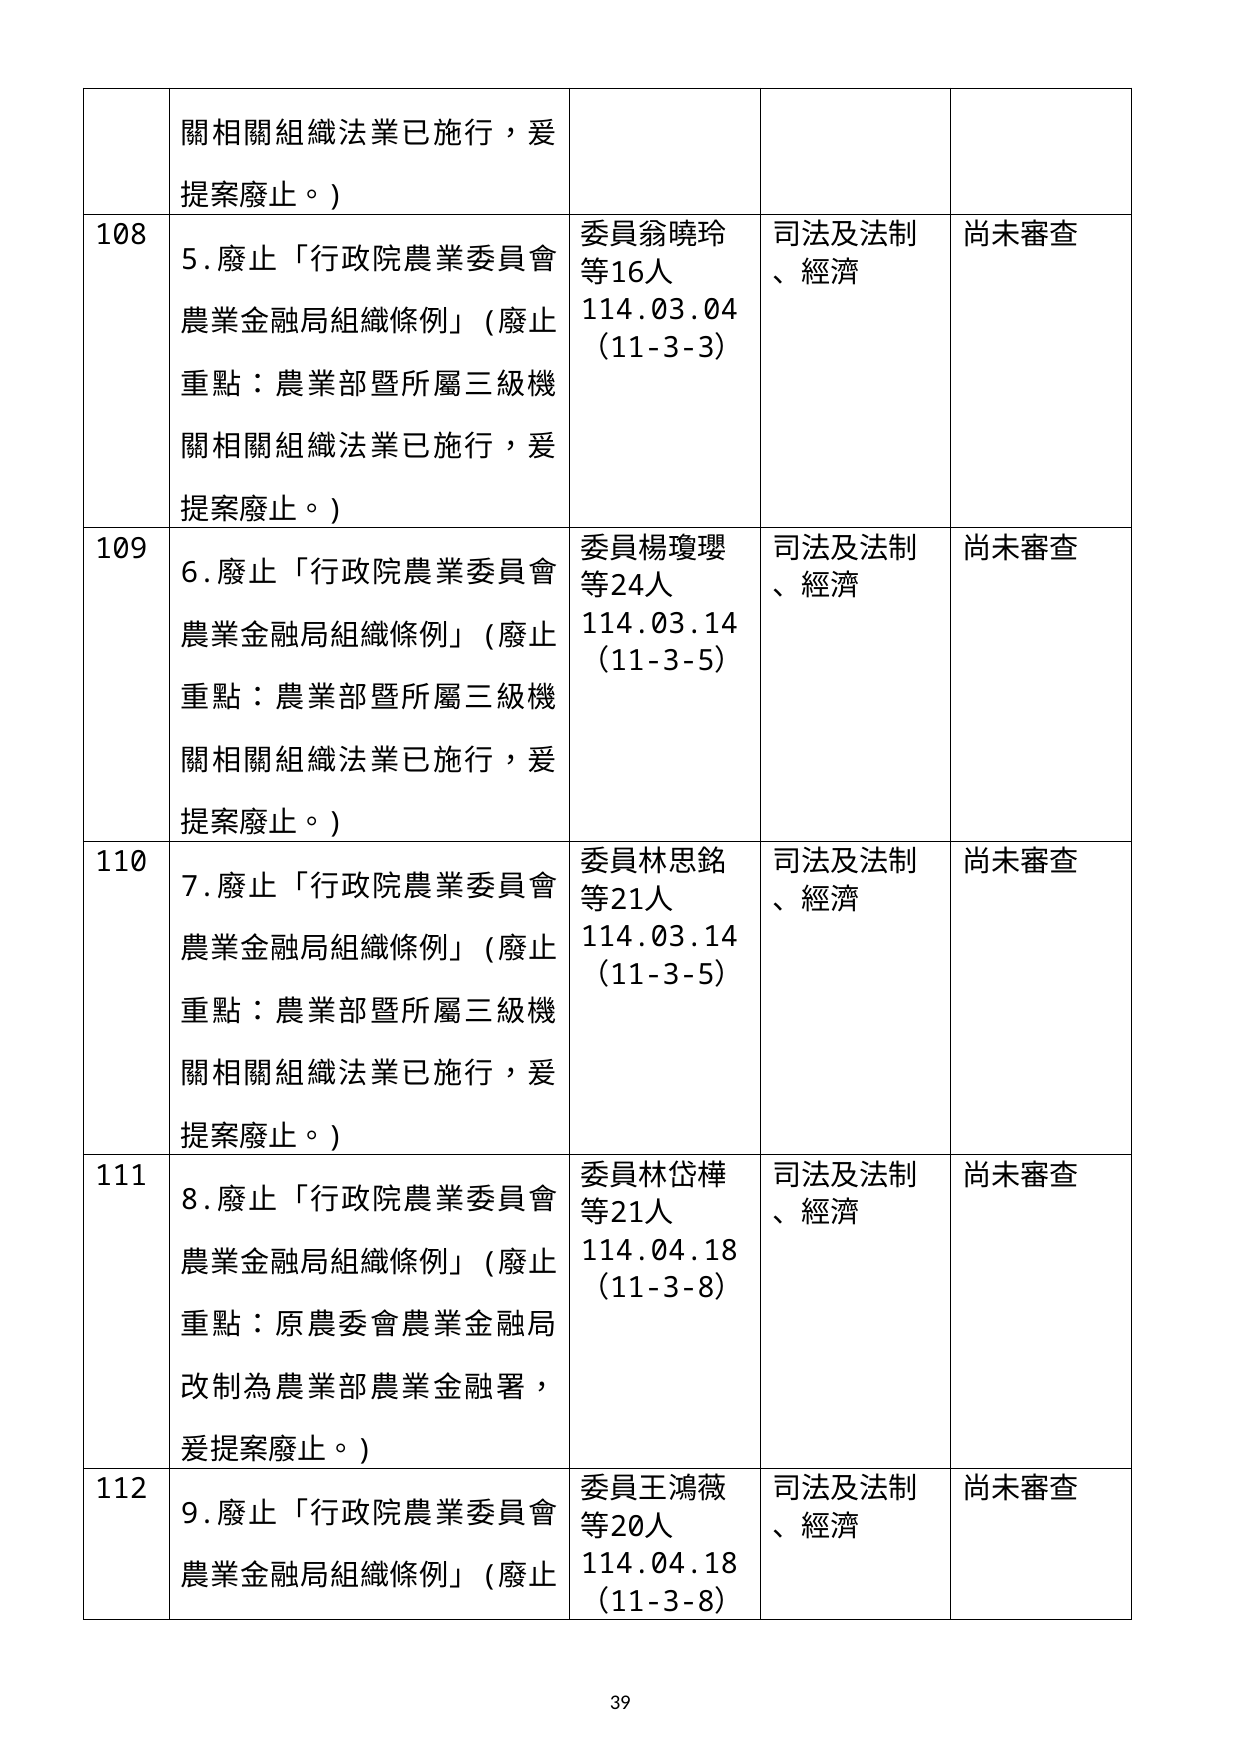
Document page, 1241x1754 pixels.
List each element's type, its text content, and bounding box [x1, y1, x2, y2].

table_cell 6.廢止「行政院農業委員會農業金融局組織條例」(廢止重點：農業部暨所屬三級機關相關組織法業已施行，爰提案廢止。) [170, 528, 569, 841]
table_cell 委員王鴻薇 等20人 114.04.18 （11-3-8） [570, 1469, 760, 1619]
table_cell 108 [84, 215, 169, 527]
table_cell 尚未審查 [951, 1155, 1131, 1468]
table_cell 9.廢止「行政院農業委員會農業金融局組織條例」(廢止 [170, 1469, 569, 1619]
table_cell 110 [84, 842, 169, 1154]
table_cell [761, 89, 950, 214]
table_cell 委員楊瓊瓔 等24人 114.03.14 （11-3-5） [570, 528, 760, 841]
table_cell 關相關組織法業已施行，爰提案廢止。) [170, 89, 569, 214]
table_cell 111 [84, 1155, 169, 1468]
table_cell 109 [84, 528, 169, 841]
table_cell 8.廢止「行政院農業委員會農業金融局組織條例」(廢止重點：原農委會農業金融局改制為農業部農業金融署，爰提案廢止。) [170, 1155, 569, 1468]
table_cell 委員翁曉玲 等16人 114.03.04 （11-3-3） [570, 215, 760, 527]
table_cell 司法及法制、經濟 [761, 215, 950, 527]
table_cell 5.廢止「行政院農業委員會農業金融局組織條例」(廢止重點：農業部暨所屬三級機關相關組織法業已施行，爰提案廢止。) [170, 215, 569, 527]
table_cell 尚未審查 [951, 215, 1131, 527]
table_cell 112 [84, 1469, 169, 1619]
table_cell 尚未審查 [951, 1469, 1131, 1619]
table_cell 尚未審查 [951, 528, 1131, 841]
table_cell 委員林岱樺 等21人 114.04.18 （11-3-8） [570, 1155, 760, 1468]
table_cell 司法及法制、經濟 [761, 1469, 950, 1619]
table_cell 7.廢止「行政院農業委員會農業金融局組織條例」(廢止重點：農業部暨所屬三級機關相關組織法業已施行，爰提案廢止。) [170, 842, 569, 1154]
table_cell [570, 89, 760, 214]
table_cell 司法及法制、經濟 [761, 842, 950, 1154]
table_cell 司法及法制、經濟 [761, 528, 950, 841]
table_cell [951, 89, 1131, 214]
table_cell 委員林思銘 等21人 114.03.14 （11-3-5） [570, 842, 760, 1154]
table_cell 尚未審查 [951, 842, 1131, 1154]
table_cell 司法及法制、經濟 [761, 1155, 950, 1468]
table_cell [84, 89, 169, 214]
